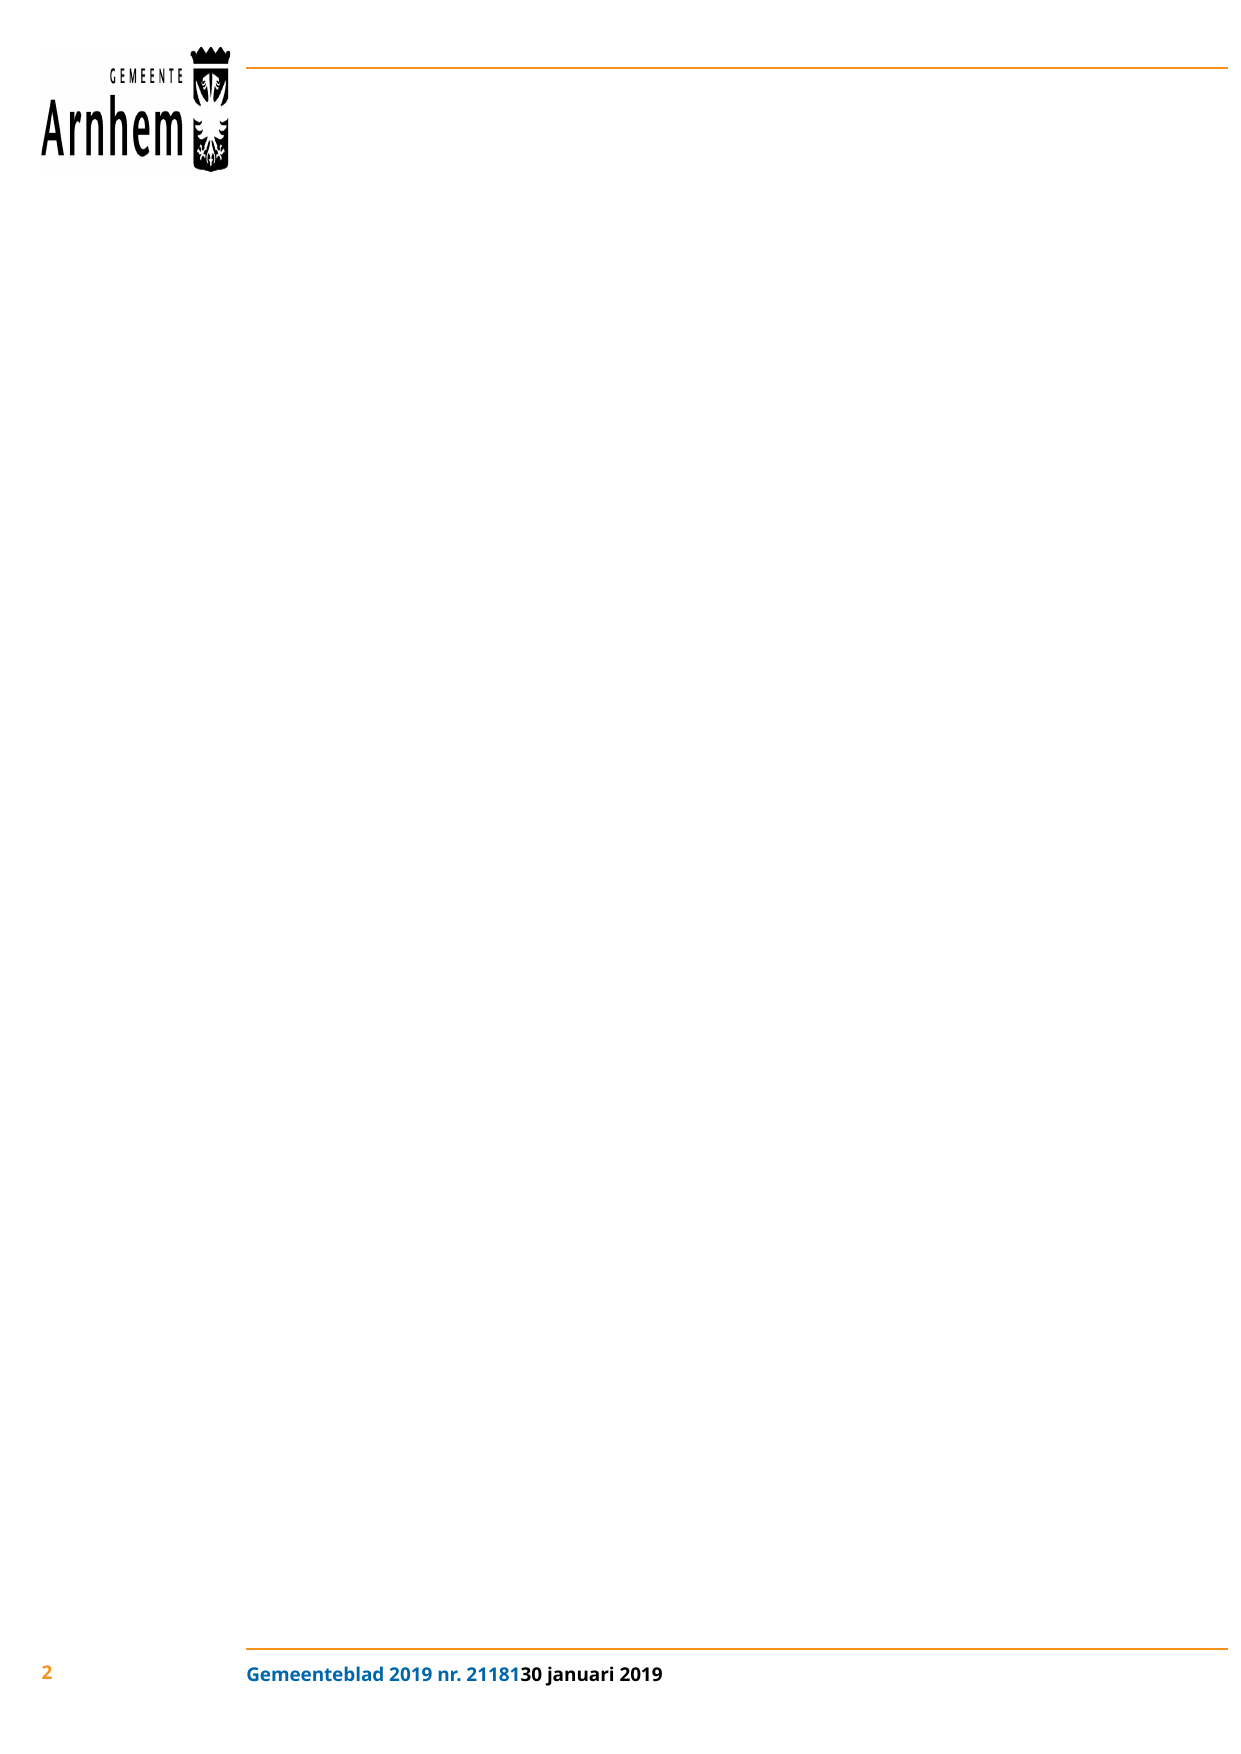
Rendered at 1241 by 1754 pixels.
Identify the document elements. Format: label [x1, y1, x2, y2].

picture [41, 47, 231, 172]
